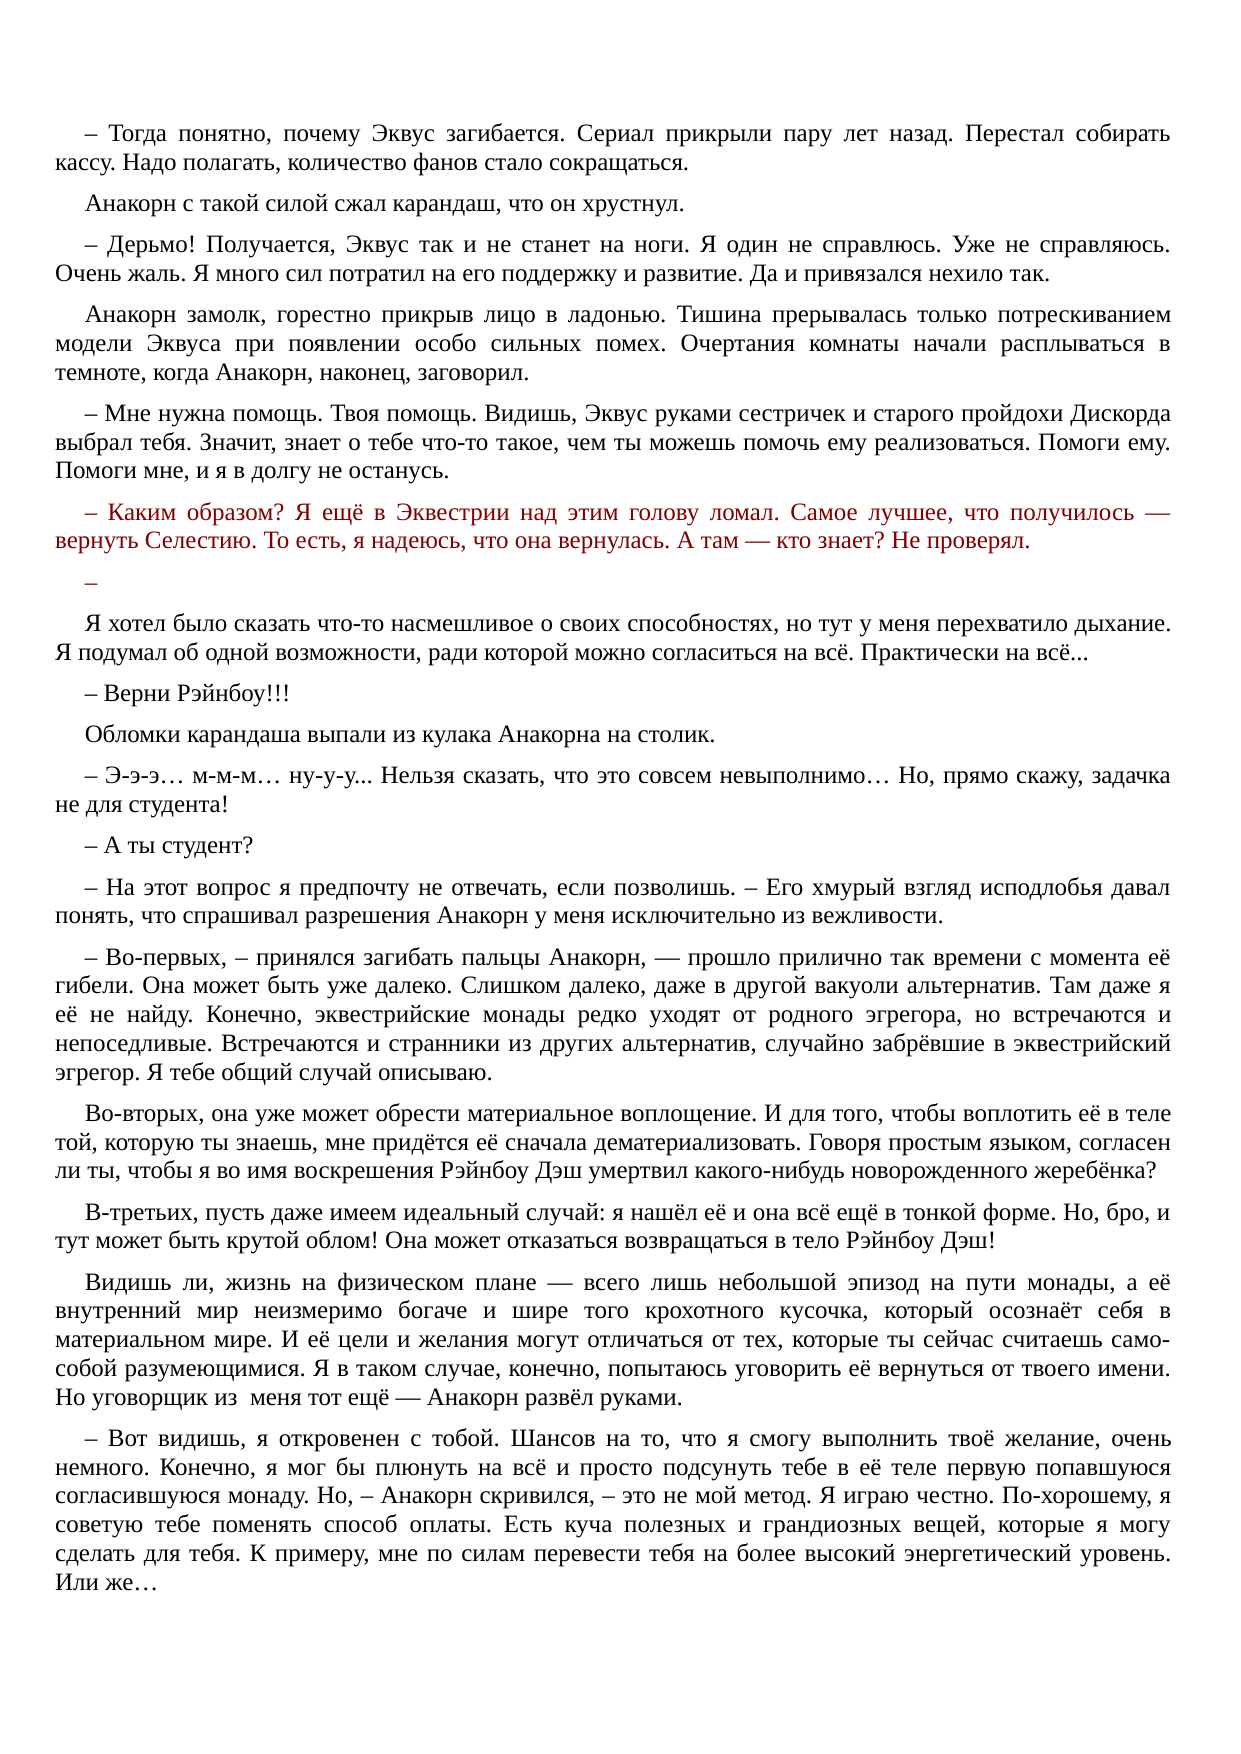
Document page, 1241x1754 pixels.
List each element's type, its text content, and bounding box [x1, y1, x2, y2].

text Анакорн замолк, горестно прикрыв лицо в ладонью. Тишина прерывалась только потрескиванием модели Эквуса при появлении особо сильных помех. Очертания комнаты начали расплываться в темноте, когда Анакорн, наконец, заговорил. [55, 299, 1172, 386]
text – Дерьмо! Получается, Эквус так и не станет на ноги. Я один не справлюсь. Уже не справляюсь. Очень жаль. Я много сил потратил на его поддержку и развитие. Да и привязался нехило так. [55, 229, 1172, 287]
text В-третьих, пусть даже имеем идеальный случай: я нашёл её и она всё ещё в тонкой форме. Но, бро, и тут может быть крутой облом! Она может отказаться возвращаться в тело Рэйнбоу Дэш! [55, 1197, 1172, 1254]
text – Мне нужна помощь. Твоя помощь. Видишь, Эквус руками сестричек и старого пройдохи Дискорда выбрал тебя. Значит, знает о тебе что-то такое, чем ты можешь помочь ему реализоваться. Помоги ему. Помоги мне, и я в долгу не останусь. [55, 398, 1172, 484]
text – На этот вопрос я предпочту не отвечать, если позволишь. – Его хмурый взгляд исподлобья давал понять, что спрашивал разрешения Анакорн у меня исключительно из вежливости. [55, 872, 1172, 929]
text – Тогда понятно, почему Эквус загибается. Сериал прикрыли пару лет назад. Перестал собирать кассу. Надо полагать, количество фанов стало сокращаться. [55, 118, 1172, 176]
text Во-вторых, она уже может обрести материальное воплощение. И для того, чтобы воплотить её в теле той, которую ты знаешь, мне придётся её сначала дематериализовать. Говоря простым языком, согласен ли ты, чтобы я во имя воскрешения Рэйнбоу Дэш умертвил какого-нибудь новорожденного жеребёнка? [55, 1098, 1172, 1184]
text Видишь ли, жизнь на физическом плане — всего лишь небольшой эпизод на пути монады, а её внутренний мир неизмеримо богаче и шире того крохотного кусочка, который осознаёт себя в материальном мире. И её цели и желания могут отличаться от тех, которые ты сейчас считаешь само-собой разумеющимися. Я в таком случае, конечно, попытаюсь уговорить её вернуться от твоего имени. Но уговорщик из меня тот ещё — Анакорн развёл руками. [55, 1267, 1172, 1411]
text – Э-э-э… м-м-м… ну-у-у... Нельзя сказать, что это совсем невыполнимо… Но, прямо скажу, задачка не для студента! [55, 761, 1172, 818]
text – Во-первых, – принялся загибать пальцы Анакорн, — прошло прилично так времени с момента её гибели. Она может быть уже далеко. Слишком далеко, даже в другой вакуоли альтернатив. Там даже я её не найду. Конечно, эквестрийские монады редко уходят от родного эгрегора, но встречаются и непоседливые. Встречаются и странники из других альтернатив, случайно забрёвшие в эквестрийский эгрегор. Я тебе общий случай описываю. [55, 942, 1172, 1086]
text Я хотел было сказать что-то насмешливое о своих способностях, но тут у меня перехватило дыхание. Я подумал об одной возможности, ради которой можно согласиться на всё. Практически на всё... [55, 608, 1172, 666]
text – Верни Рэйнбоу!!! [55, 678, 1172, 707]
text Обломки карандаша выпали из кулака Анакорна на столик. [55, 719, 1172, 748]
text – [55, 567, 1172, 596]
text – Вот видишь, я откровенен с тобой. Шансов на то, что я смогу выполнить твоё желание, очень немного. Конечно, я мог бы плюнуть на всё и просто подсунуть тебе в её теле первую попавшуюся согласившуюся монаду. Но, – Анакорн скривился, – это не мой метод. Я играю честно. По-хорошему, я советую тебе поменять способ оплаты. Есть куча полезных и грандиозных вещей, которые я могу сделать для тебя. К примеру, мне по силам перевести тебя на более высокий энергетический уровень. Или же… [55, 1423, 1172, 1596]
text – Каким образом? Я ещё в Эквестрии над этим голову ломал. Самое лучшее, что получилось — вернуть Селестию. То есть, я надеюсь, что она вернулась. А там — кто знает? Не проверял. [55, 497, 1172, 554]
text – А ты студент? [55, 831, 1172, 859]
text Анакорн с такой силой сжал карандаш, что он хрустнул. [55, 188, 1172, 217]
